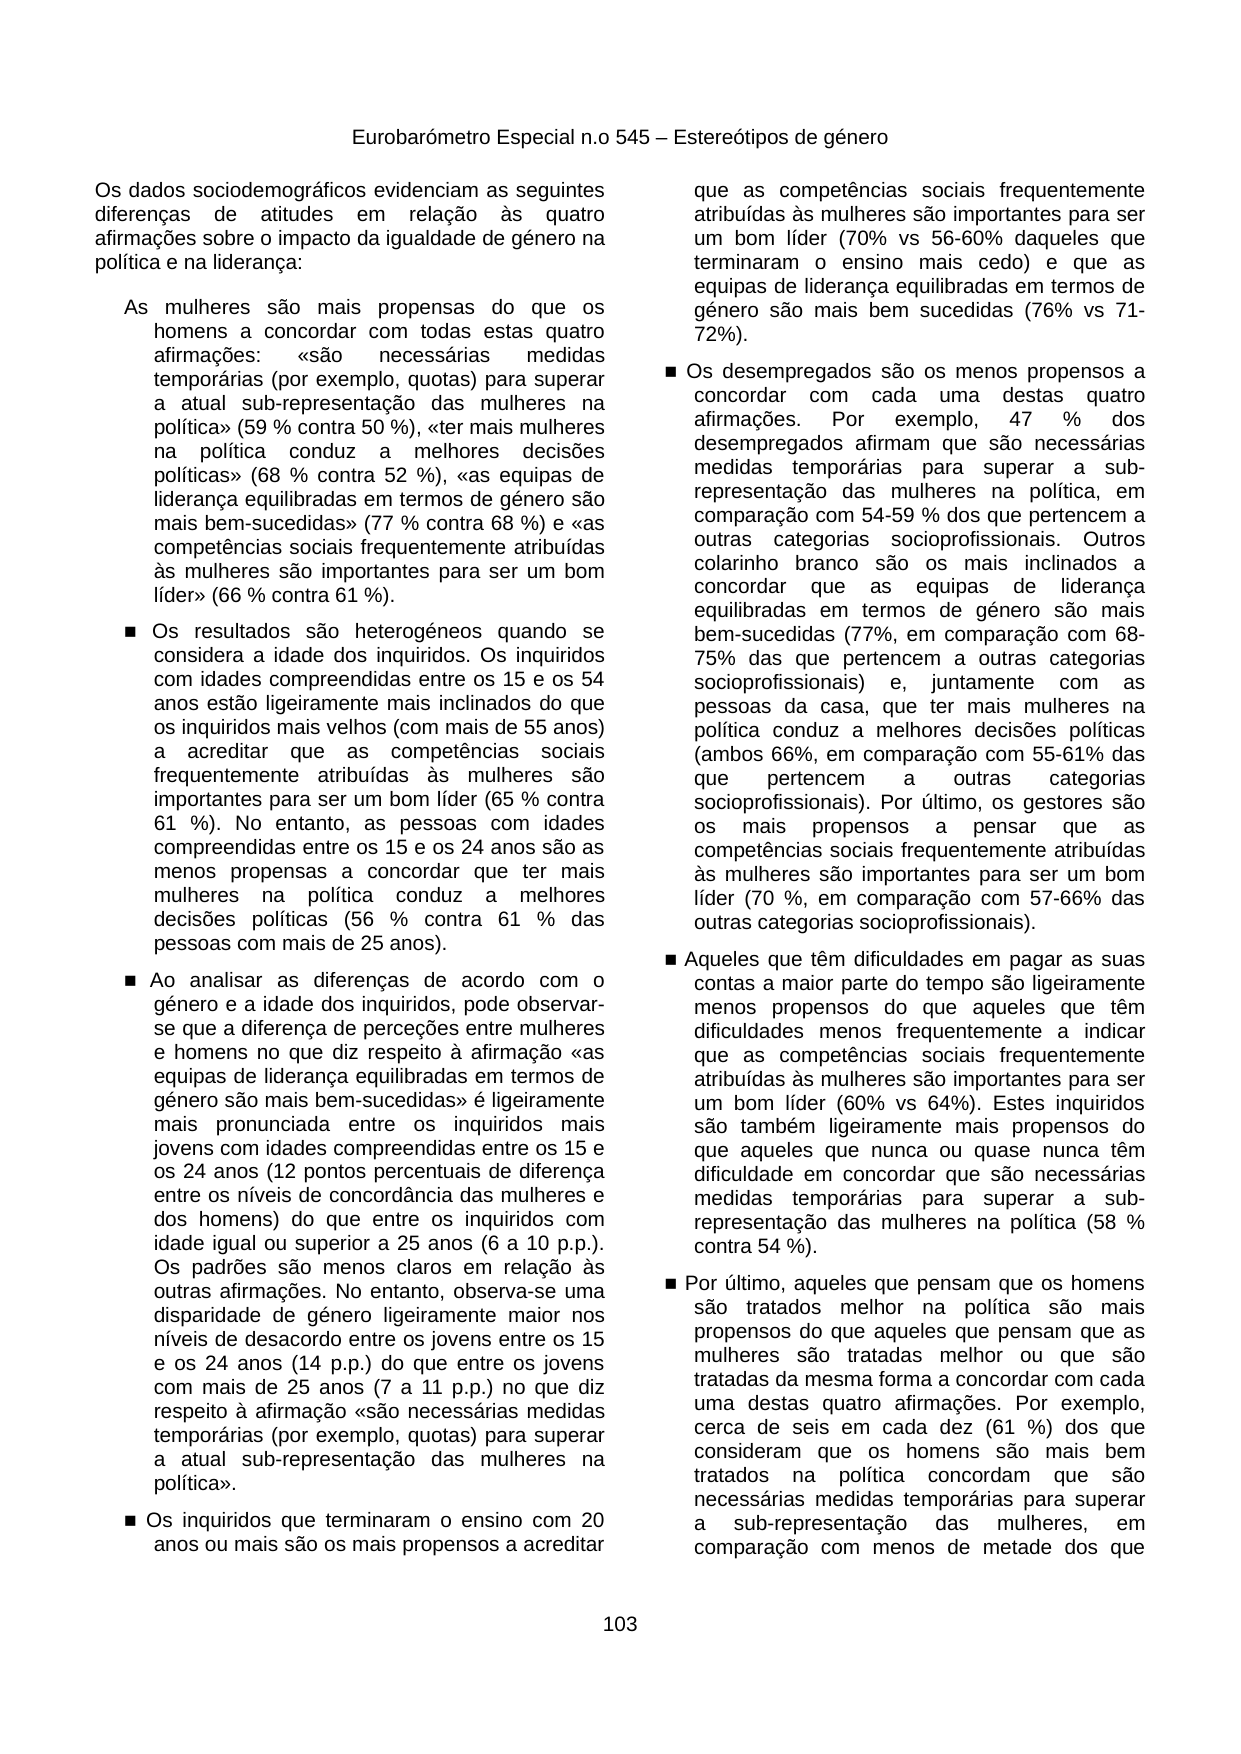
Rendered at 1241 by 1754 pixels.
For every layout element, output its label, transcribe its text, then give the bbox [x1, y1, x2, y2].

text Os dados sociodemográficos evidenciam as seguintes diferenças de atitudes em relação às quatro afirmações sobre o impacto da igualdade de género na política e na liderança: [94, 178, 605, 274]
text As mulheres são mais propensas do que os homens a concordar com todas estas quatro afirmações: «são necessárias medidas temporárias (por exemplo, quotas) para superar a atual sub-representação das mulheres na política» (59 % contra 50 %), «ter mais mulheres na política conduz a melhores decisões políticas» (68 % contra 52 %), «as equipas de liderança equilibradas em termos de género são mais bem-sucedidas» (77 % contra 68 %) e «as competências sociais frequentemente atribuídas às mulheres são importantes para ser um bom líder» (66 % contra 61 %). [124, 295, 605, 606]
text ■ Os inquiridos que terminaram o ensino com 20 anos ou mais são os mais propensos a acreditar [124, 1508, 605, 1556]
text ■ Aqueles que têm dificuldades em pagar as suas contas a maior parte do tempo são ligeiramente menos propensos do que aqueles que têm dificuldades menos frequentemente a indicar que as competências sociais frequentemente atribuídas às mulheres são importantes para ser um bom líder (60% vs 64%). Estes inquiridos são também ligeiramente mais propensos do que aqueles que nunca ou quase nunca têm dificuldade em concordar que são necessárias medidas temporárias para superar a sub-representação das mulheres na política (58 % contra 54 %). [664, 947, 1146, 1258]
text ■ Os resultados são heterogéneos quando se considera a idade dos inquiridos. Os inquiridos com idades compreendidas entre os 15 e os 54 anos estão ligeiramente mais inclinados do que os inquiridos mais velhos (com mais de 55 anos) a acreditar que as competências sociais frequentemente atribuídas às mulheres são importantes para ser um bom líder (65 % contra 61 %). No entanto, as pessoas com idades compreendidas entre os 15 e os 24 anos são as menos propensas a concordar que ter mais mulheres na política conduz a melhores decisões políticas (56 % contra 61 % das pessoas com mais de 25 anos). [124, 619, 605, 955]
text que as competências sociais frequentemente atribuídas às mulheres são importantes para ser um bom líder (70% vs 56-60% daqueles que terminaram o ensino mais cedo) e que as equipas de liderança equilibradas em termos de género são mais bem sucedidas (76% vs 71-72%). [664, 178, 1146, 346]
text ■ Ao analisar as diferenças de acordo com o género e a idade dos inquiridos, pode observar-se que a diferença de perceções entre mulheres e homens no que diz respeito à afirmação «as equipas de liderança equilibradas em termos de género são mais bem-sucedidas» é ligeiramente mais pronunciada entre os inquiridos mais jovens com idades compreendidas entre os 15 e os 24 anos (12 pontos percentuais de diferença entre os níveis de concordância das mulheres e dos homens) do que entre os inquiridos com idade igual ou superior a 25 anos (6 a 10 p.p.). Os padrões são menos claros em relação às outras afirmações. No entanto, observa-se uma disparidade de género ligeiramente maior nos níveis de desacordo entre os jovens entre os 15 e os 24 anos (14 p.p.) do que entre os jovens com mais de 25 anos (7 a 11 p.p.) no que diz respeito à afirmação «são necessárias medidas temporárias (por exemplo, quotas) para superar a atual sub-representação das mulheres na política». [124, 968, 605, 1495]
text ■ Os desempregados são os menos propensos a concordar com cada uma destas quatro afirmações. Por exemplo, 47 % dos desempregados afirmam que são necessárias medidas temporárias para superar a sub-representação das mulheres na política, em comparação com 54-59 % dos que pertencem a outras categorias socioprofissionais. Outros colarinho branco são os mais inclinados a concordar que as equipas de liderança equilibradas em termos de género são mais bem-sucedidas (77%, em comparação com 68-75% das que pertencem a outras categorias socioprofissionais) e, juntamente com as pessoas da casa, que ter mais mulheres na política conduz a melhores decisões políticas (ambos 66%, em comparação com 55-61% das que pertencem a outras categorias socioprofissionais). Por último, os gestores são os mais propensos a pensar que as competências sociais frequentemente atribuídas às mulheres são importantes para ser um bom líder (70 %, em comparação com 57-66% das outras categorias socioprofissionais). [664, 359, 1146, 934]
text ■ Por último, aqueles que pensam que os homens são tratados melhor na política são mais propensos do que aqueles que pensam que as mulheres são tratadas melhor ou que são tratadas da mesma forma a concordar com cada uma destas quatro afirmações. Por exemplo, cerca de seis em cada dez (61 %) dos que consideram que os homens são mais bem tratados na política concordam que são necessárias medidas temporárias para superar a sub-representação das mulheres, em comparação com menos de metade dos que [664, 1271, 1146, 1558]
